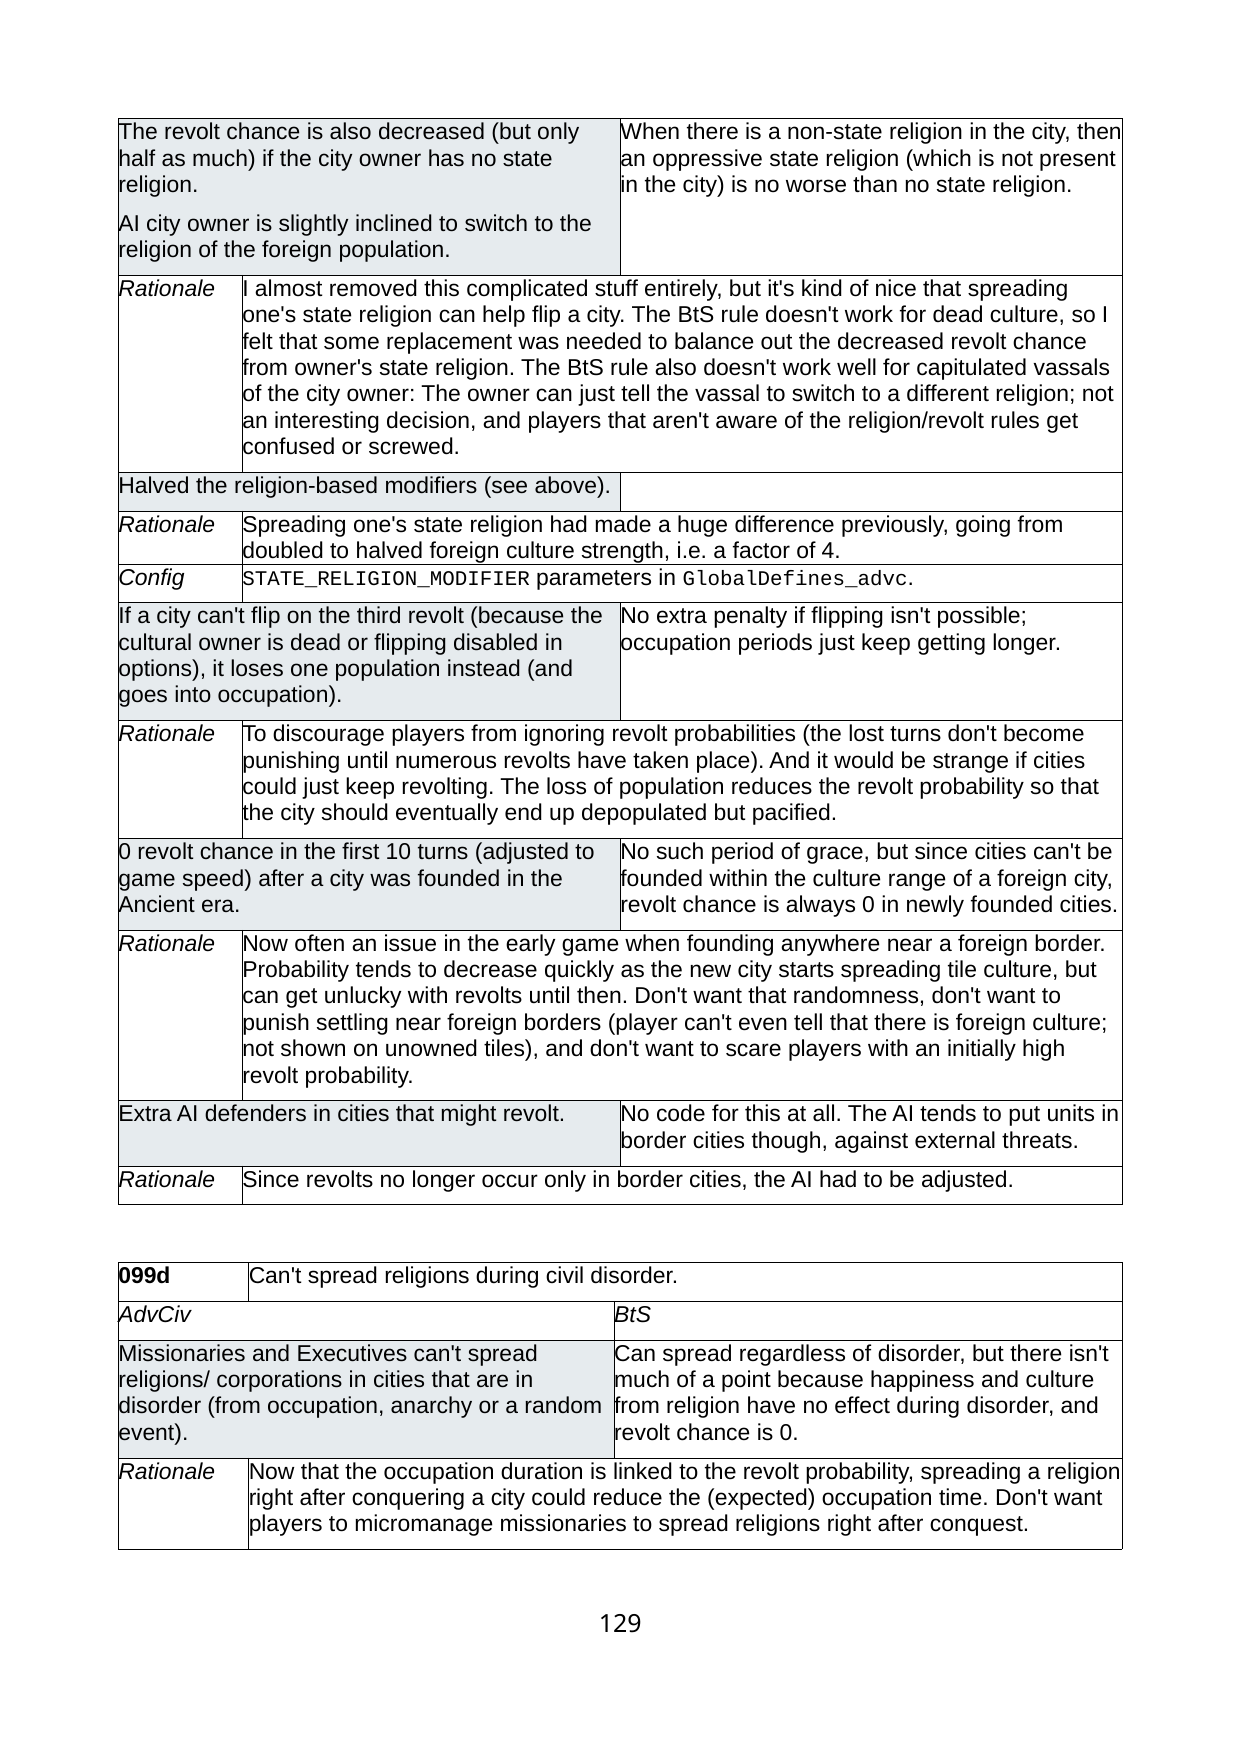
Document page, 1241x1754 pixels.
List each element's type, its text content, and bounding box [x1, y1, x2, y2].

table_cell STATE_RELIGION_MODIFIER parameters in GlobalDefines_advc. [243, 565, 1122, 602]
table_cell Missionaries and Executives can't spread religions/ corporations in cities that are in disorder (from occupation, anarchy or a random event). [119, 1341, 614, 1458]
table_cell Rationale [119, 721, 242, 838]
table_cell Now that the occupation duration is linked to the revolt probability, spreading a religion right after conquering a city could reduce the (expected) occupation time. Don't want players to micromanage missionaries to spread religions right after conquest. [249, 1459, 1122, 1549]
table_cell AdvCiv [119, 1302, 614, 1340]
table_cell The revolt chance is also decreased (but only half as much) if the city owner has no state religion. AI city owner is slightly inclined to switch to the religion of the foreign population. [119, 119, 620, 275]
table_cell Spreading one's state religion had made a huge difference previously, going from doubled to halved foreign culture strength, i.e. a factor of 4. [243, 512, 1122, 563]
table_cell Now often an issue in the early game when founding anywhere near a foreign border. Probability tends to decrease quickly as the new city starts spreading tile culture, but can get unlucky with revolts until then. Don't want that randomness, don't want to punish settling near foreign borders (player can't even tell that there is foreign culture; not shown on unowned tiles), and don't want to scare players with an initially high revolt probability. [243, 931, 1122, 1100]
table_cell I almost removed this complicated stuff entirely, but it's kind of nice that spreading one's state religion can help flip a city. The BtS rule doesn't work for dead culture, so I felt that some replacement was needed to balance out the decreased revolt chance from owner's state religion. The BtS rule also doesn't work well for capitulated vassals of the city owner: The owner can just tell the vassal to switch to a different religion; not an interesting decision, and players that aren't aware of the religion/revolt rules get confused or screwed. [243, 276, 1122, 472]
table_cell [621, 473, 1122, 511]
table_cell Rationale [119, 276, 242, 472]
table_cell No such period of grace, but since cities can't be founded within the culture range of a foreign city, revolt chance is always 0 in newly founded cities. [621, 839, 1122, 930]
table_cell Extra AI defenders in cities that might revolt. [119, 1101, 620, 1166]
table_cell 0 revolt chance in the first 10 turns (adjusted to game speed) after a city was founded in the Ancient era. [119, 839, 620, 930]
table_cell Rationale [119, 931, 242, 1100]
table_cell If a city can't flip on the third revolt (because the cultural owner is dead or flipping disabled in options), it loses one population instead (and goes into occupation). [119, 603, 620, 720]
table_cell Rationale [119, 1459, 248, 1549]
table_cell To discourage players from ignoring revolt probabilities (the lost turns don't become punishing until numerous revolts have taken place). And it would be strange if cities could just keep revolting. The loss of population reduces the revolt probability so that the city should eventually end up depopulated but pacified. [243, 721, 1122, 838]
table_cell Since revolts no longer occur only in border cities, the AI had to be adjusted. [243, 1167, 1122, 1204]
table_cell Can spread regardless of disorder, but there isn't much of a point because happiness and culture from religion have no effect during disorder, and revolt chance is 0. [615, 1341, 1122, 1458]
table_cell When there is a non-state religion in the city, then an oppressive state religion (which is not present in the city) is no worse than no state religion. [621, 119, 1122, 275]
table_cell Rationale [119, 512, 242, 563]
table_cell No code for this at all. The AI tends to put units in border cities though, against external threats. [621, 1101, 1122, 1166]
table_cell BtS [615, 1302, 1122, 1340]
table_header 099d [119, 1263, 248, 1301]
table_cell Config [119, 565, 242, 602]
table_cell No extra penalty if flipping isn't possible; occupation periods just keep getting longer. [621, 603, 1122, 720]
table_cell Halved the religion-based modifiers (see above). [119, 473, 620, 511]
table_header Can't spread religions during civil disorder. [249, 1263, 1122, 1301]
table_cell Rationale [119, 1167, 242, 1204]
